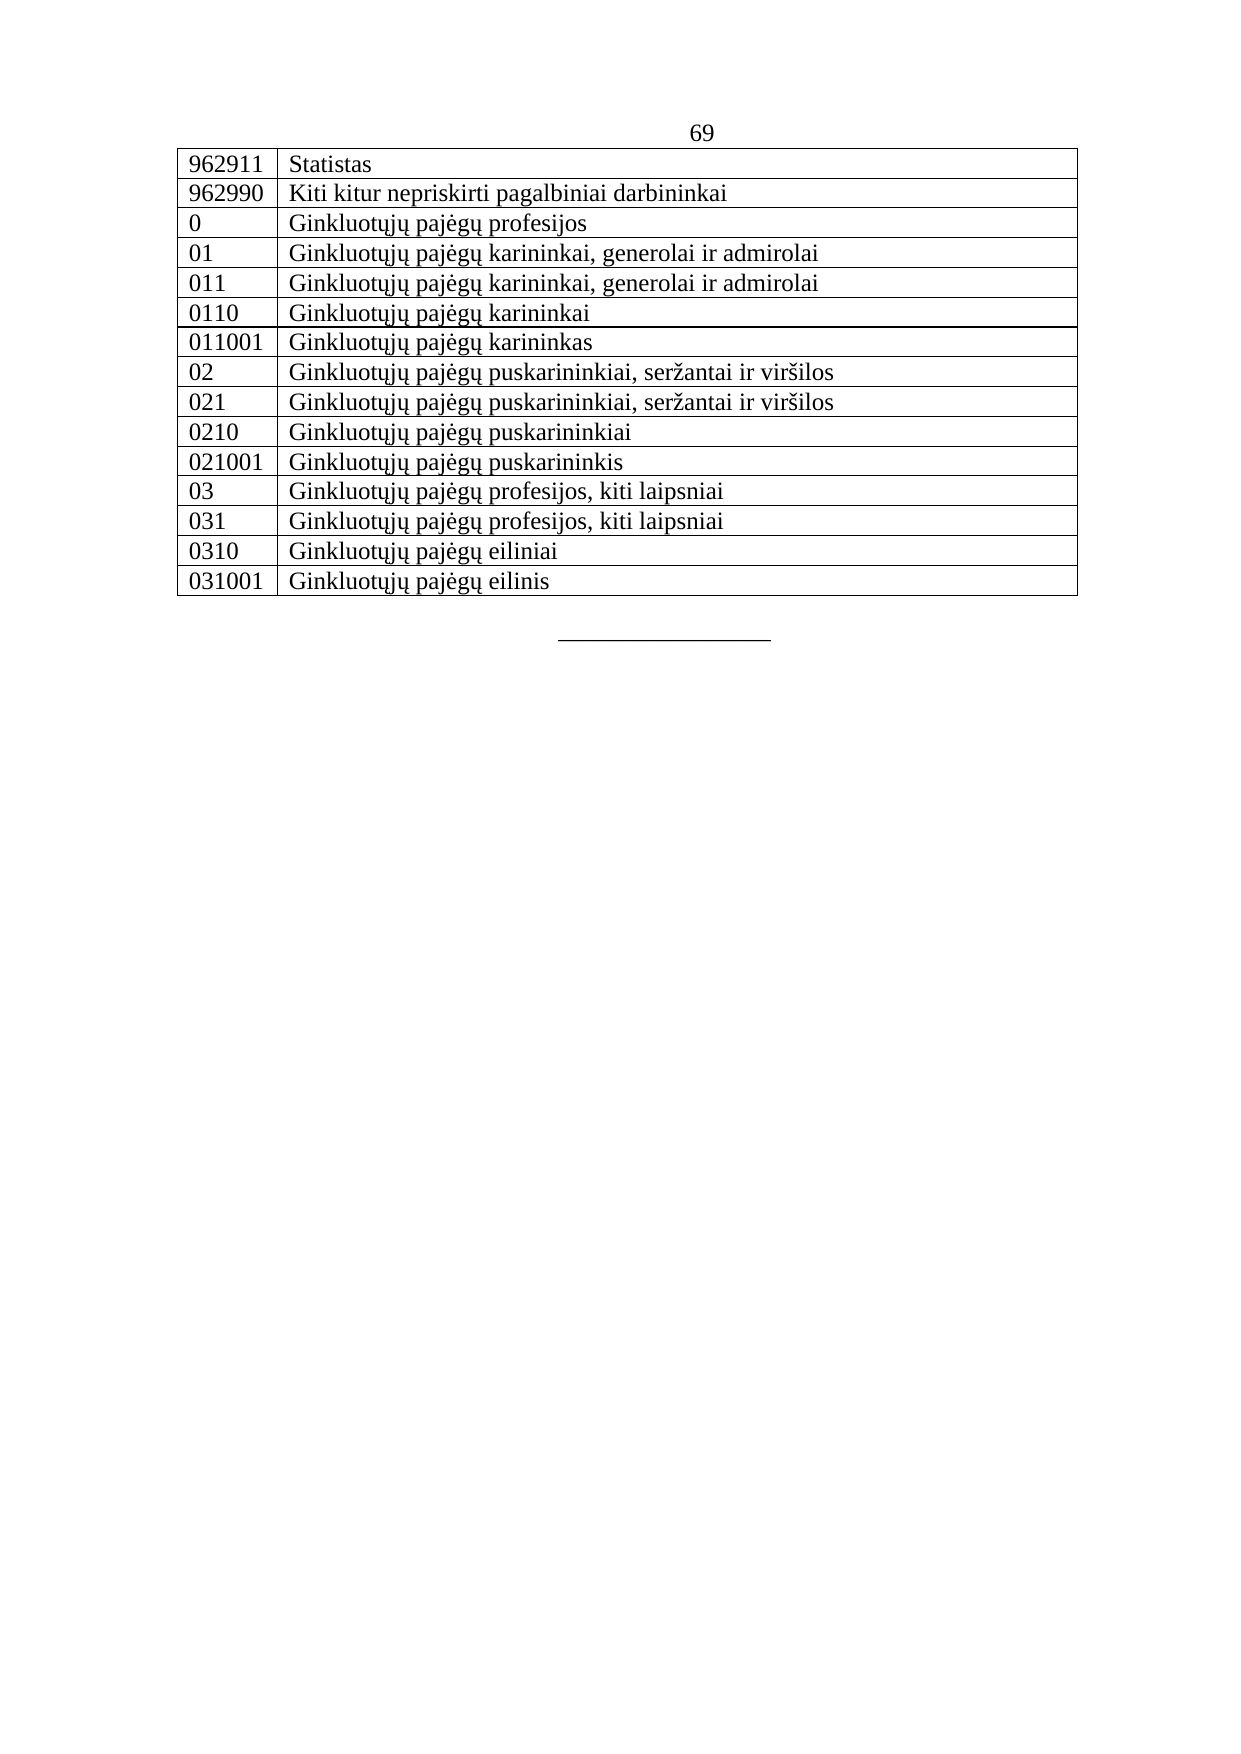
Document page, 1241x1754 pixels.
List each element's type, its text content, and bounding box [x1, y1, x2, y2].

table_cell 03 [178, 476, 277, 505]
table_cell 021 [178, 387, 277, 416]
table_cell Statistas [278, 149, 1077, 177]
table_cell 0310 [178, 536, 277, 565]
table_cell Ginkluotųjų pajėgų puskarininkiai [278, 417, 1077, 446]
table_cell Ginkluotųjų pajėgų profesijos, kiti laipsniai [278, 506, 1077, 535]
table_cell Ginkluotųjų pajėgų karininkai [278, 298, 1077, 326]
table_cell Ginkluotųjų pajėgų karininkai, generolai ir admirolai [278, 238, 1077, 267]
table_cell Ginkluotųjų pajėgų puskarininkiai, seržantai ir viršilos [278, 357, 1077, 386]
table_cell Ginkluotųjų pajėgų profesijos [278, 208, 1077, 237]
table_cell 962911 [178, 149, 277, 177]
table_cell 031001 [178, 566, 277, 594]
table_cell Ginkluotųjų pajėgų eiliniai [278, 536, 1077, 565]
table_cell 01 [178, 238, 277, 267]
table_cell Ginkluotųjų pajėgų puskarininkis [278, 447, 1077, 475]
table_cell 011 [178, 268, 277, 297]
table_cell 021001 [178, 447, 277, 475]
table_cell Ginkluotųjų pajėgų profesijos, kiti laipsniai [278, 476, 1077, 505]
table_cell Kiti kitur nepriskirti pagalbiniai darbininkai [278, 179, 1077, 207]
table_cell 011001 [178, 328, 277, 356]
table_cell 0110 [178, 298, 277, 326]
table_cell 031 [178, 506, 277, 535]
table_cell 02 [178, 357, 277, 386]
table_cell 0210 [178, 417, 277, 446]
text _________________ [177, 615, 1152, 643]
table_cell Ginkluotųjų pajėgų puskarininkiai, seržantai ir viršilos [278, 387, 1077, 416]
table_cell Ginkluotųjų pajėgų eilinis [278, 566, 1077, 594]
table_cell 962990 [178, 179, 277, 207]
table_cell Ginkluotųjų pajėgų karininkai, generolai ir admirolai [278, 268, 1077, 297]
table_cell 0 [178, 208, 277, 237]
table_cell Ginkluotųjų pajėgų karininkas [278, 328, 1077, 356]
